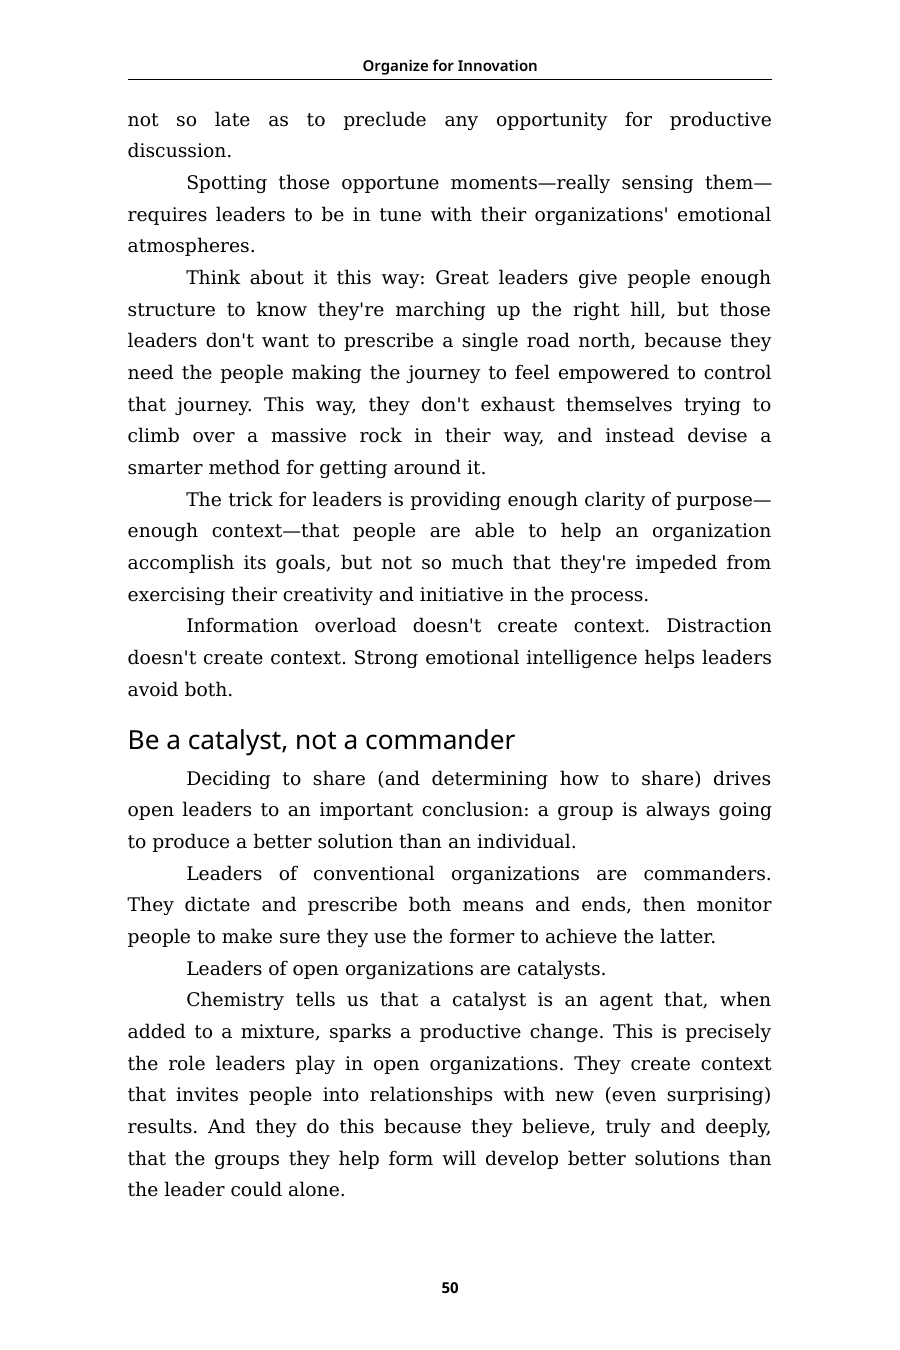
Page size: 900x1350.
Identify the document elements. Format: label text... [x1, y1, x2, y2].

text Chemistry tells us that a catalyst is an agent that, when added to a mixture, sparks a productive change. This is precisely the role leaders play in open organizations. They create context that invites people into relationships with new (even surprising) results. And they do this because they believe, truly and deeply, that the groups they help form will develop better solutions than the leader could alone. [127, 989, 772, 1201]
text Deciding to share (and determining how to share) drives open leaders to an important conclusion: a group is always going to produce a better solution than an individual. [127, 768, 772, 853]
text Leaders of open organizations are catalysts. [127, 958, 772, 980]
text Think about it this way: Great leaders give people enough structure to know they're marching up the right hill, but those leaders don't want to prescribe a single road north, because they need the people making the journey to feel empowered to control that journey. This way, they don't exhaust themselves trying to climb over a massive rock in their way, and instead devise a smarter method for getting around it. [127, 267, 772, 479]
text Spotting those opportune moments—really sensing them—requires leaders to be in tune with their organizations' emotional atmospheres. [127, 172, 772, 257]
text not so late as to preclude any opportunity for productive discussion. [127, 109, 772, 162]
subtitle Be a catalyst, not a commander [127, 725, 772, 755]
text Leaders of conventional organizations are commanders. They dictate and prescribe both means and ends, then monitor people to make sure they use the former to achieve the latter. [127, 863, 772, 948]
text The trick for leaders is providing enough clarity of purpose—enough context—that people are able to help an organization accomplish its goals, but not so much that they're impeded from exercising their creativity and initiative in the process. [127, 489, 772, 606]
text Information overload doesn't create context. Distraction doesn't create context. Strong emotional intelligence helps leaders avoid both. [127, 615, 772, 701]
